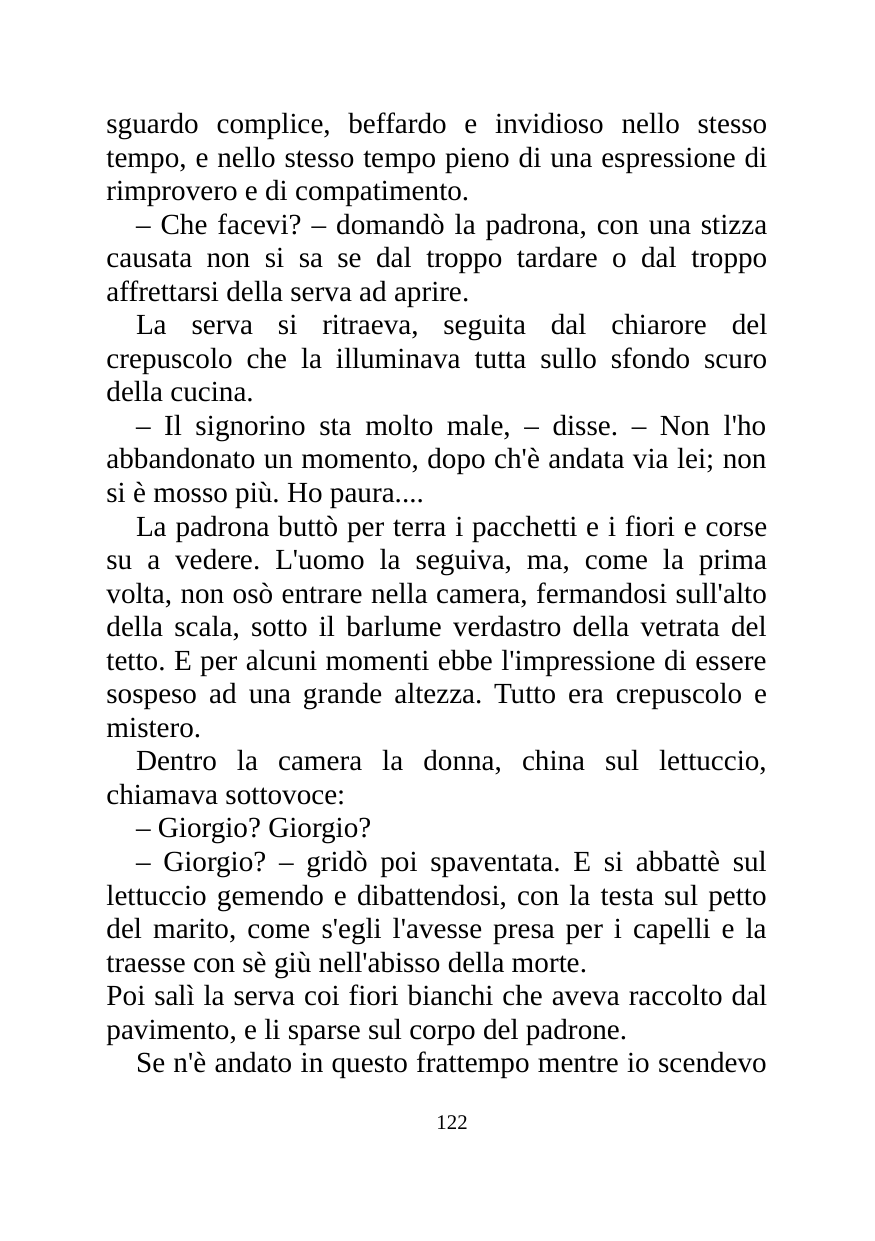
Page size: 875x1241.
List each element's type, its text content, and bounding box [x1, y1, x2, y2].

text – Che facevi? – domandò la padrona, con una stizza causata non si sa se dal troppo tardare o dal troppo affrettarsi della serva ad aprire. [106, 207, 768, 307]
text Dentro la camera la donna, china sul lettuccio, chiamava sottovoce: [106, 743, 768, 811]
text Se n'è andato in questo frattempo mentre io scendevo [106, 1045, 768, 1079]
text – Giorgio? – gridò poi spaventata. E si abbattè sul lettuccio gemendo e dibattendosi, con la testa sul petto del marito, come s'egli l'avesse presa per i capelli e la traesse con sè giù nell'abisso della morte. [106, 844, 768, 978]
text – Il signorino sta molto male, – disse. – Non l'ho abbandonato un momento, dopo ch'è andata via lei; non si è mosso più. Ho paura.... [106, 408, 768, 509]
text – Giorgio? Giorgio? [106, 811, 768, 844]
text sguardo complice, beffardo e invidioso nello stesso tempo, e nello stesso tempo pieno di una espressione di rimprovero e di compatimento. [106, 106, 768, 207]
text La padrona buttò per terra i pacchetti e i fiori e corse su a vedere. L'uomo la seguiva, ma, come la prima volta, non osò entrare nella camera, fermandosi sull'alto della scala, sotto il barlume verdastro della vetrata del tetto. E per alcuni momenti ebbe l'impressione di essere sospeso ad una grande altezza. Tutto era crepuscolo e mistero. [106, 509, 768, 743]
text La serva si ritraeva, seguita dal chiarore del crepuscolo che la illuminava tutta sullo sfondo scuro della cucina. [106, 307, 768, 408]
text Poi salì la serva coi fiori bianchi che aveva raccolto dal pavimento, e li sparse sul corpo del padrone. [106, 978, 768, 1045]
